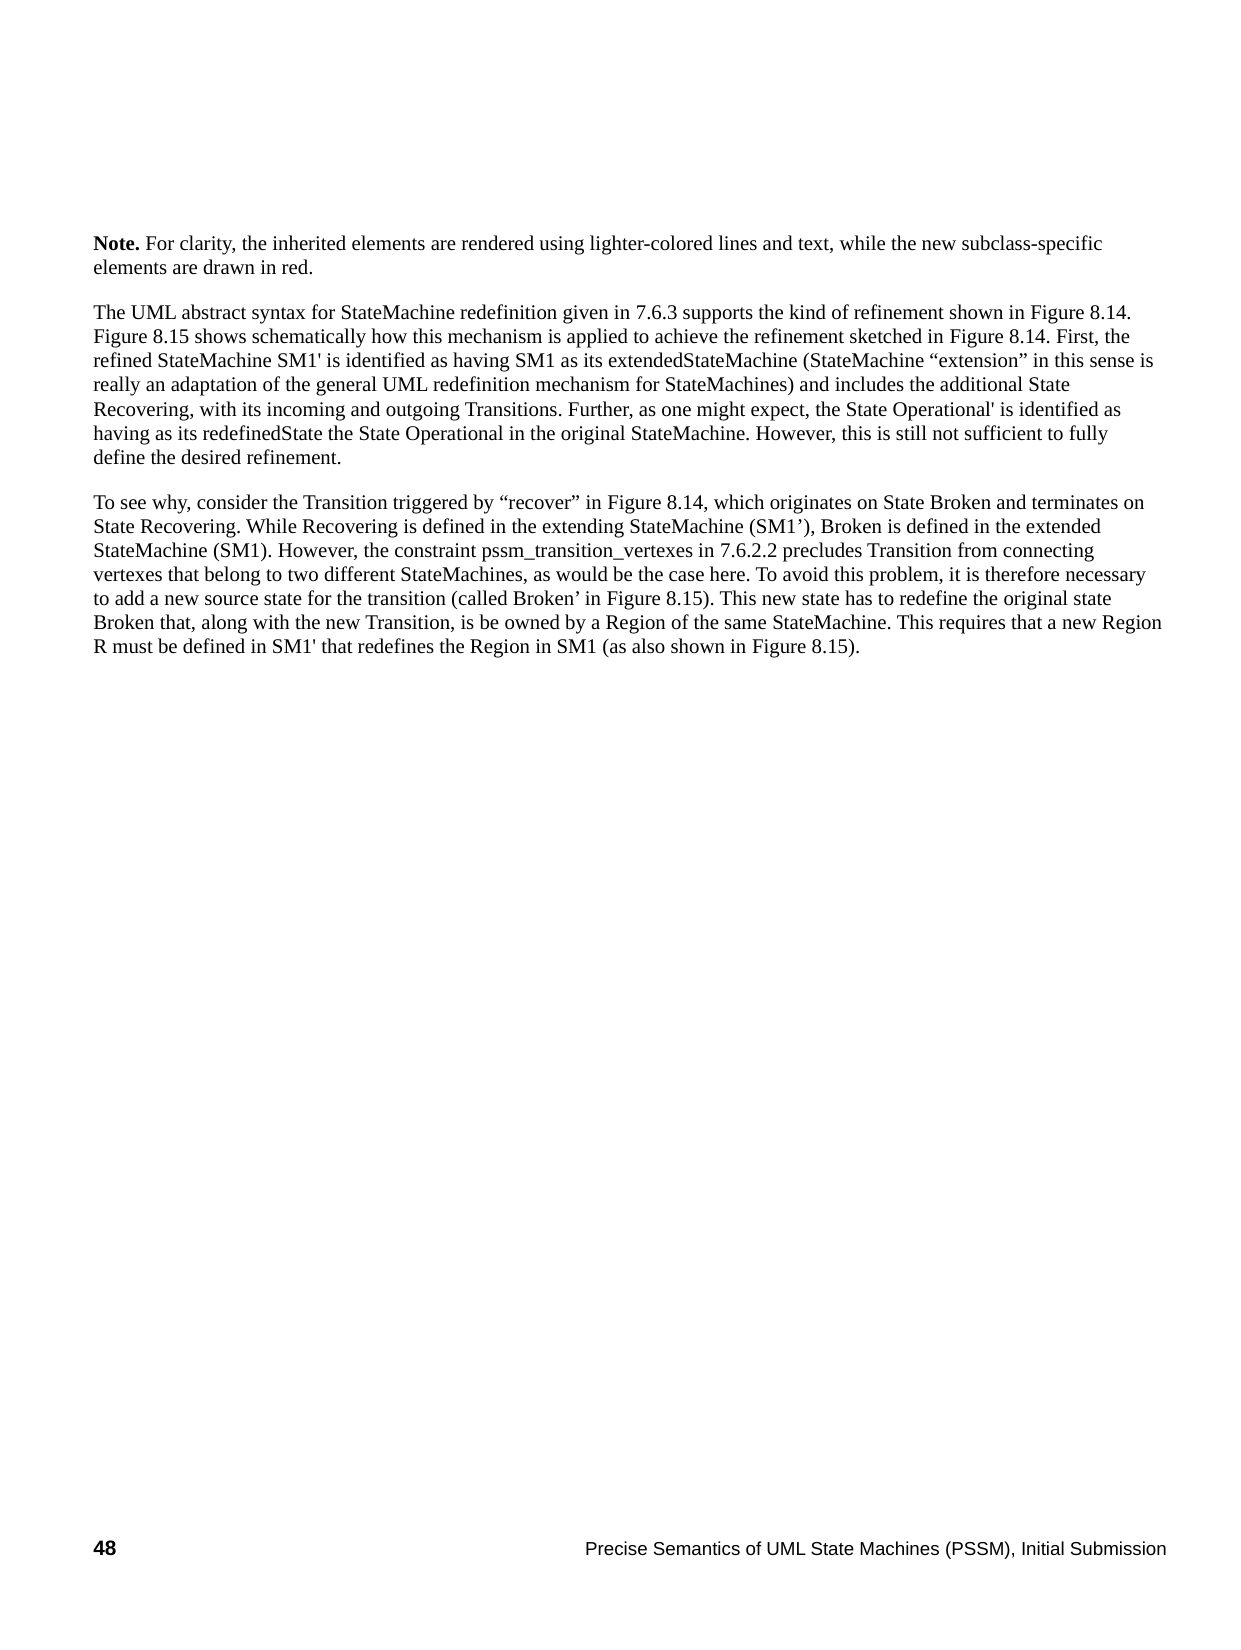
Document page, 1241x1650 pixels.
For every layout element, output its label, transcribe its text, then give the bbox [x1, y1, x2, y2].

text To see why, consider the Transition triggered by “recover” in Figure 8.14, which originates on State Broken and terminates on State Recovering. While Recovering is defined in the extending StateMachine (SM1’), Broken is defined in the extended StateMachine (SM1). However, the constraint pssm_transition_vertexes in 7.6.2.2 precludes Transition from connecting vertexes that belong to two different StateMachines, as would be the case here. To avoid this problem, it is therefore necessary to add a new source state for the transition (called Broken’ in Figure 8.15). This new state has to redefine the original state Broken that, along with the new Transition, is be owned by a Region of the same StateMachine. This requires that a new Region R must be defined in SM1' that redefines the Region in SM1 (as also shown in Figure 8.15). [93, 490, 1164, 658]
text The UML abstract syntax for StateMachine redefinition given in 7.6.3 supports the kind of refinement shown in Figure 8.14. Figure 8.15 shows schematically how this mechanism is applied to achieve the refinement sketched in Figure 8.14. First, the refined StateMachine SM1' is identified as having SM1 as its extendedStateMachine (StateMachine “extension” in this sense is really an adaptation of the general UML redefinition mechanism for StateMachines) and includes the additional State Recovering, with its incoming and outgoing Transitions. Further, as one might expect, the State Operational' is identified as having as its redefinedState the State Operational in the original StateMachine. However, this is still not sufficient to fully define the desired refinement. [93, 300, 1164, 469]
text Note. For clarity, the inherited elements are rendered using lighter-colored lines and text, while the new subclass-specific elements are drawn in red. [93, 231, 1164, 279]
